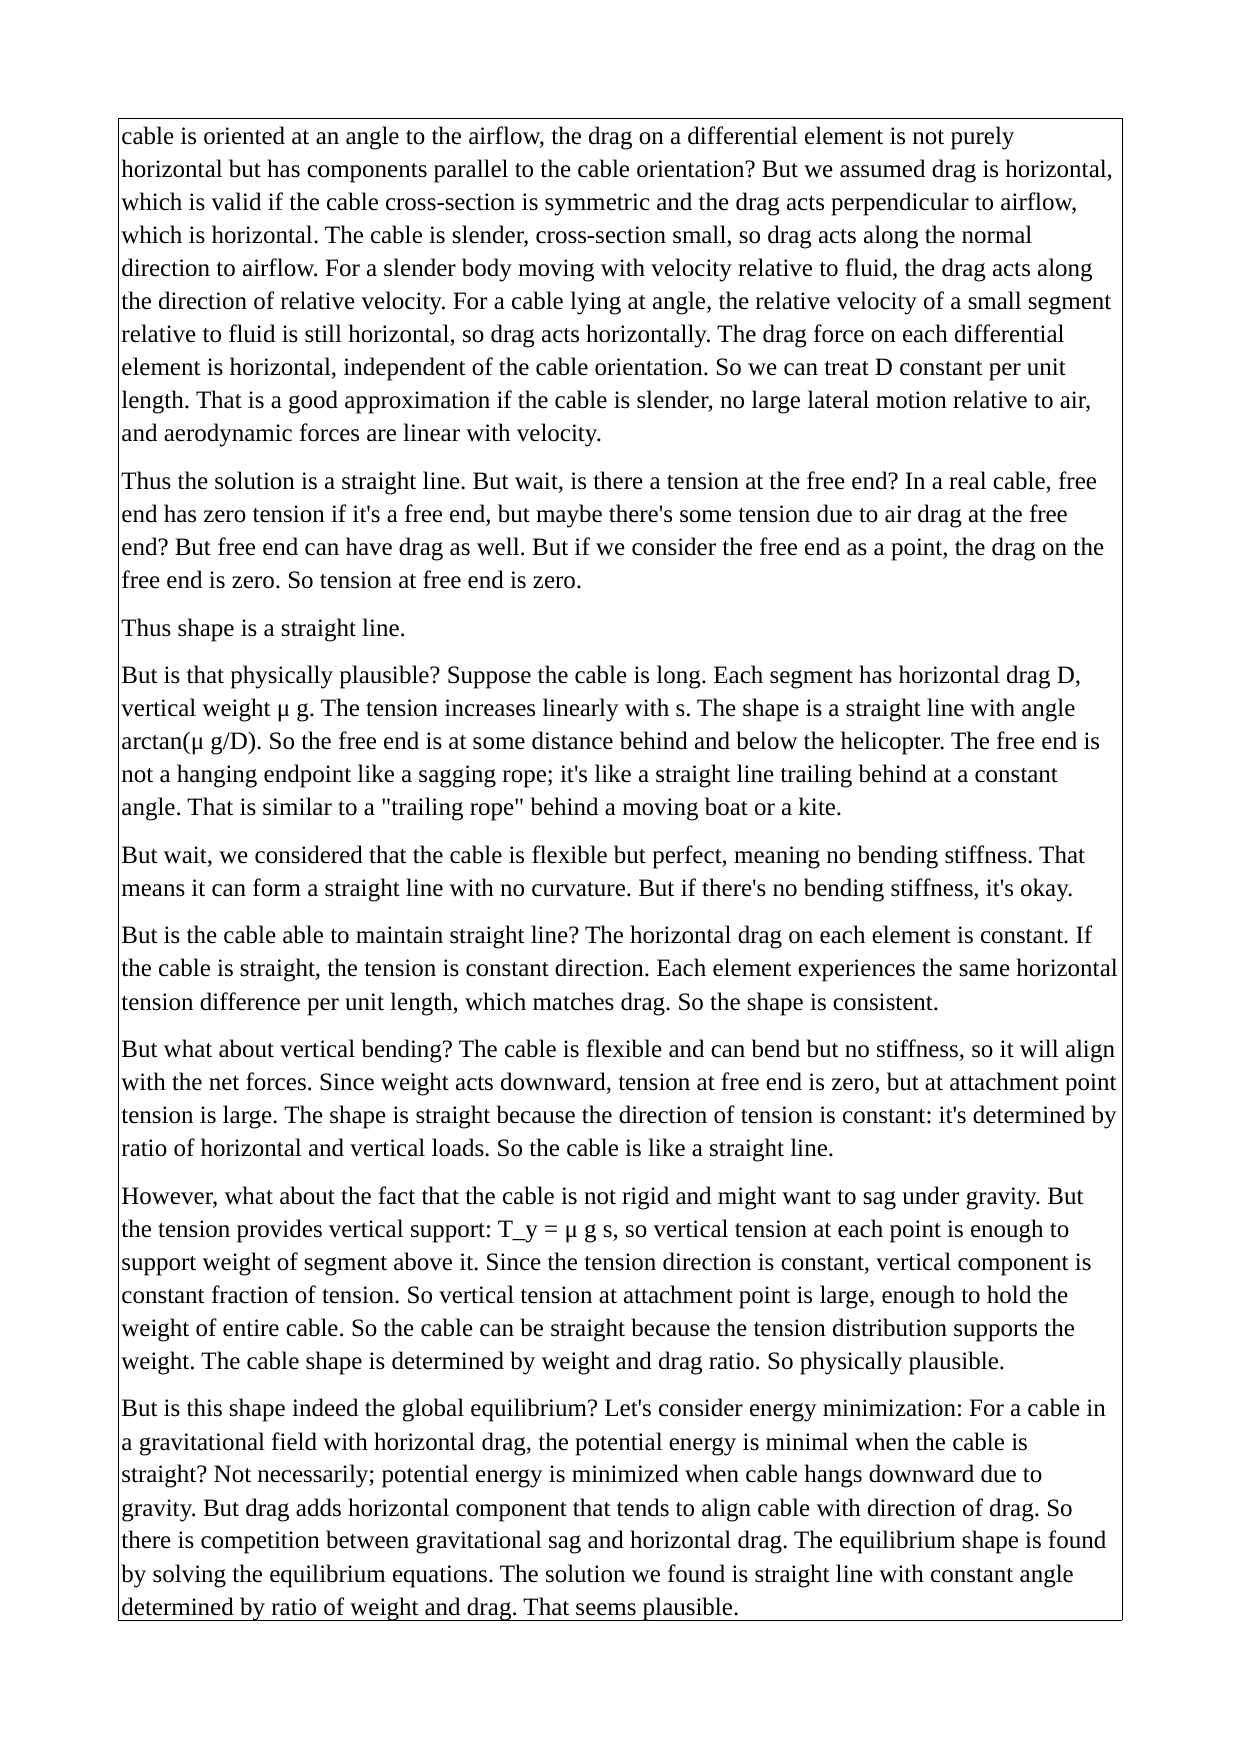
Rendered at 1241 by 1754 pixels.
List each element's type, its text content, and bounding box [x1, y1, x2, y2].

text cable is oriented at an angle to the airflow, the drag on a differential element is not purely horizontal but has components parallel to the cable orientation? But we assumed drag is horizontal, which is valid if the cable cross-section is symmetric and the drag acts perpendicular to airflow, which is horizontal. The cable is slender, cross-section small, so drag acts along the normal direction to airflow. For a slender body moving with velocity relative to fluid, the drag acts along the direction of relative velocity. For a cable lying at angle, the relative velocity of a small segment relative to fluid is still horizontal, so drag acts horizontally. The drag force on each differential element is horizontal, independent of the cable orientation. So we can treat D constant per unit length. That is a good approximation if the cable is slender, no large lateral motion relative to air, and aerodynamic forces are linear with velocity. [119, 119, 1122, 447]
text But is this shape indeed the global equilibrium? Let's consider energy minimization: For a cable in a gravitational field with horizontal drag, the potential energy is minimal when the cable is straight? Not necessarily; potential energy is minimized when cable hangs downward due to gravity. But drag adds horizontal component that tends to align cable with direction of drag. So there is competition between gravitational sag and horizontal drag. The equilibrium shape is found by solving the equilibrium equations. The solution we found is straight line with constant angle determined by ratio of weight and drag. That seems plausible. [119, 1391, 1122, 1620]
text However, what about the fact that the cable is not rigid and might want to sag under gravity. But the tension provides vertical support: T_y = μ g s, so vertical tension at each point is enough to support weight of segment above it. Since the tension direction is constant, vertical component is constant fraction of tension. So vertical tension at attachment point is large, enough to hold the weight of entire cable. So the cable can be straight because the tension distribution supports the weight. The cable shape is determined by weight and drag ratio. So physically plausible. [119, 1178, 1122, 1375]
text But wait, we considered that the cable is flexible but perfect, meaning no bending stiffness. That means it can form a straight line with no curvature. But if there's no bending stiffness, it's okay. [119, 837, 1122, 902]
text Thus shape is a straight line. [119, 609, 1122, 641]
text But what about vertical bending? The cable is flexible and can bend but no stiffness, so it will align with the net forces. Since weight acts downward, tension at free end is zero, but at attachment point tension is large. The shape is straight because the direction of tension is constant: it's determined by ratio of horizontal and vertical loads. So the cable is like a straight line. [119, 1031, 1122, 1162]
text But is that physically plausible? Suppose the cable is long. Each segment has horizontal drag D, vertical weight μ g. The tension increases linearly with s. The shape is a straight line with angle arctan(μ g/D). So the free end is at some distance behind and below the helicopter. The free end is not a hanging endpoint like a sagging rope; it's like a straight line trailing behind at a constant angle. That is similar to a "trailing rope" behind a moving boat or a kite. [119, 657, 1122, 821]
text But is the cable able to maintain straight line? The horizontal drag on each element is constant. If the cable is straight, the tension is constant direction. Each element experiences the same horizontal tension difference per unit length, which matches drag. So the shape is consistent. [119, 917, 1122, 1015]
text Thus the solution is a straight line. But wait, is there a tension at the free end? In a real cable, free end has zero tension if it's a free end, but maybe there's some tension due to air drag at the free end? But free end can have drag as well. But if we consider the free end as a point, the drag on the free end is zero. So tension at free end is zero. [119, 463, 1122, 594]
